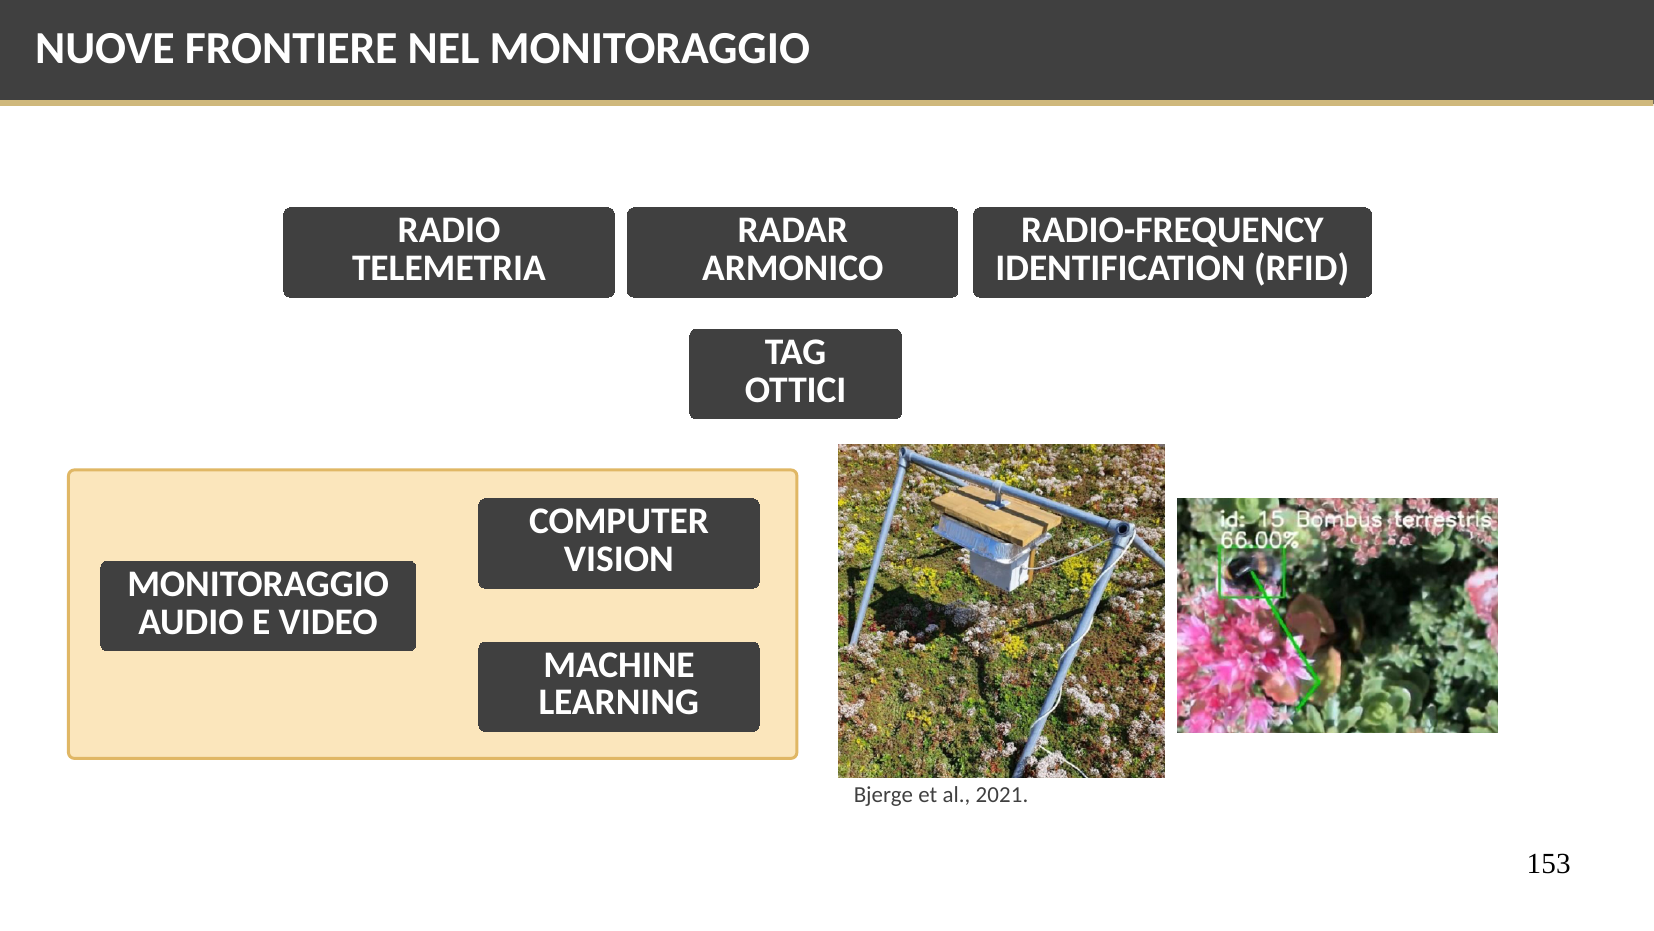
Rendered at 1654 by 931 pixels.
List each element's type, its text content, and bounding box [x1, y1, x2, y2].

text_box Bjerge et al., 2021. [838, 777, 1079, 839]
text_box [68, 469, 797, 759]
picture [1177, 498, 1498, 733]
text_box RADAR ARMONICO [627, 207, 958, 298]
text_box RADIO TELEMETRIA [283, 207, 615, 298]
text_box TAG OTTICI [689, 329, 902, 419]
text_box MONITORAGGIO AUDIO E VIDEO [100, 561, 416, 651]
text_box RADIO-FREQUENCY IDENTIFICATION (RFID) [973, 207, 1372, 298]
text_box MACHINE LEARNING [478, 642, 760, 732]
picture [838, 444, 1165, 778]
text_box COMPUTER VISION [478, 498, 760, 589]
text_box NUOVE FRONTIERE NEL MONITORAGGIO [0, 0, 1654, 100]
